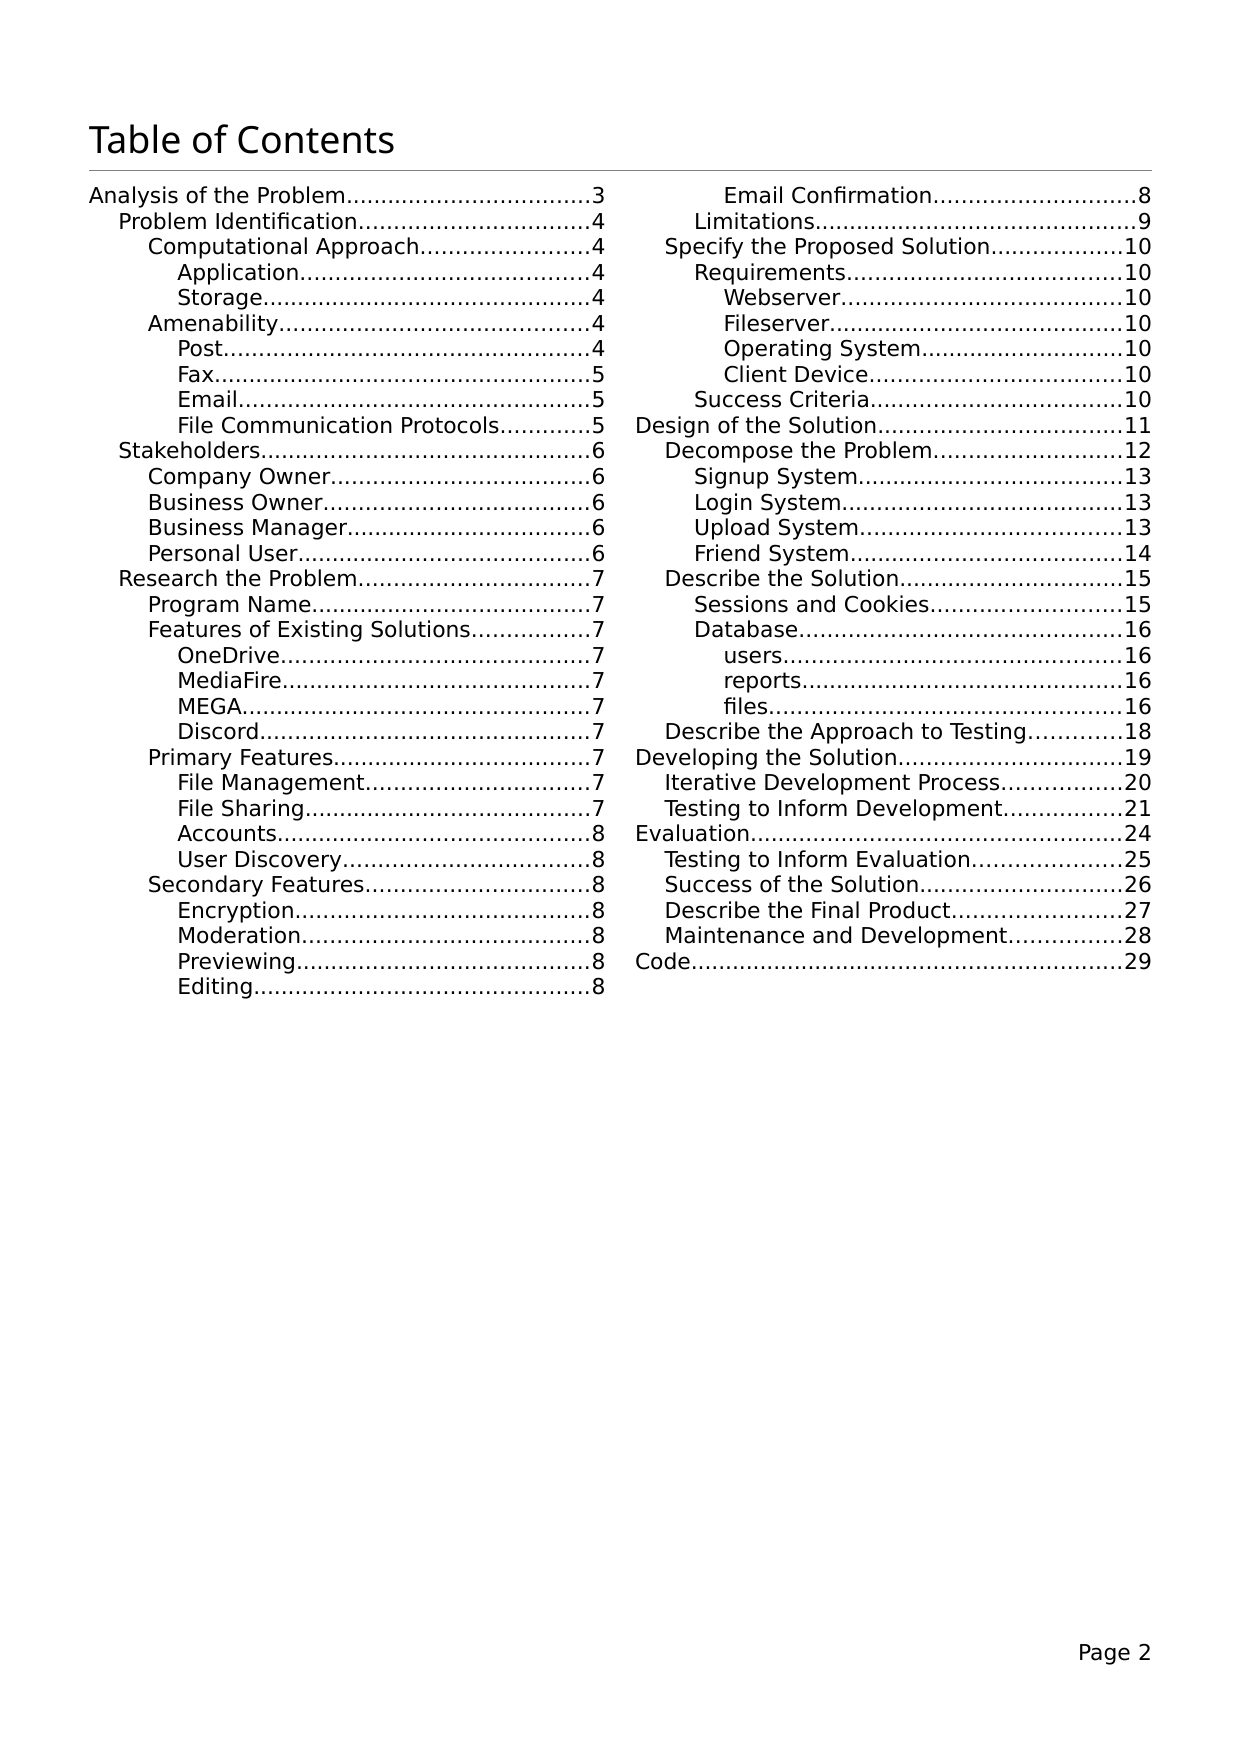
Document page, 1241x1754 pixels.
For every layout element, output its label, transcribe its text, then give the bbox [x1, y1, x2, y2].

text Code 29 [635, 949, 1152, 974]
text File Communication Protocols 5 [177, 413, 605, 438]
text Testing to Inform Evaluation 25 [664, 847, 1152, 872]
text Success Criteria 10 [694, 387, 1152, 413]
text Discord 7 [177, 719, 605, 745]
text Decompose the Problem 12 [664, 438, 1152, 464]
text Problem Identification 4 [118, 209, 605, 234]
text Operating System 10 [723, 336, 1152, 362]
text Database 16 [694, 617, 1152, 643]
text Amenability 4 [148, 311, 605, 336]
text Success of the Solution 26 [664, 872, 1152, 898]
text MEGA 7 [177, 694, 605, 719]
text Iterative Development Process 20 [664, 770, 1152, 796]
text Maintenance and Development 28 [664, 923, 1152, 949]
text Computational Approach 4 [148, 234, 605, 260]
text files 16 [723, 694, 1152, 719]
text Design of the Solution 11 [635, 413, 1152, 438]
text Evaluation 24 [635, 821, 1152, 847]
text Application 4 [177, 260, 605, 285]
text Specify the Proposed Solution 10 [664, 234, 1152, 260]
text Features of Existing Solutions 7 [148, 617, 605, 643]
text Business Owner 6 [148, 489, 605, 515]
text Primary Features 7 [148, 745, 605, 770]
text Login System 13 [694, 489, 1152, 515]
text Secondary Features 8 [148, 872, 605, 898]
text Moderation 8 [177, 923, 605, 949]
text MediaFire 7 [177, 668, 605, 694]
text Developing the Solution 19 [635, 745, 1152, 770]
text Email 5 [177, 387, 605, 413]
text Storage 4 [177, 285, 605, 311]
text Editing 8 [177, 974, 605, 1000]
text Personal User 6 [148, 541, 605, 566]
text Friend System 14 [694, 541, 1152, 566]
text Email Confirmation 8 [723, 183, 1152, 209]
text File Management 7 [177, 770, 605, 796]
text OneDrive 7 [177, 643, 605, 668]
text Describe the Final Product 27 [664, 898, 1152, 923]
text Limitations 9 [694, 209, 1152, 234]
text Previewing 8 [177, 949, 605, 974]
text users 16 [723, 643, 1152, 668]
text Testing to Inform Development 21 [664, 796, 1152, 821]
text File Sharing 7 [177, 796, 605, 821]
text Stakeholders 6 [118, 438, 605, 464]
text Signup System 13 [694, 464, 1152, 489]
text Analysis of the Problem 3 [88, 183, 605, 209]
text Encryption 8 [177, 898, 605, 923]
text Requirements 10 [694, 260, 1152, 285]
text Accounts 8 [177, 821, 605, 847]
text Business Manager 6 [148, 515, 605, 541]
text Describe the Approach to Testing 18 [664, 719, 1152, 745]
subtitle Table of Contents [88, 113, 1152, 171]
text Fileserver 10 [723, 311, 1152, 336]
text reports 16 [723, 668, 1152, 694]
text Program Name 7 [148, 592, 605, 617]
text Webserver 10 [723, 285, 1152, 311]
text Research the Problem 7 [118, 566, 605, 592]
text Upload System 13 [694, 515, 1152, 541]
text Sessions and Cookies 15 [694, 592, 1152, 617]
text Client Device 10 [723, 362, 1152, 387]
text Company Owner 6 [148, 464, 605, 489]
text Fax 5 [177, 362, 605, 387]
text Post 4 [177, 336, 605, 362]
text User Discovery 8 [177, 847, 605, 872]
text Describe the Solution 15 [664, 566, 1152, 592]
